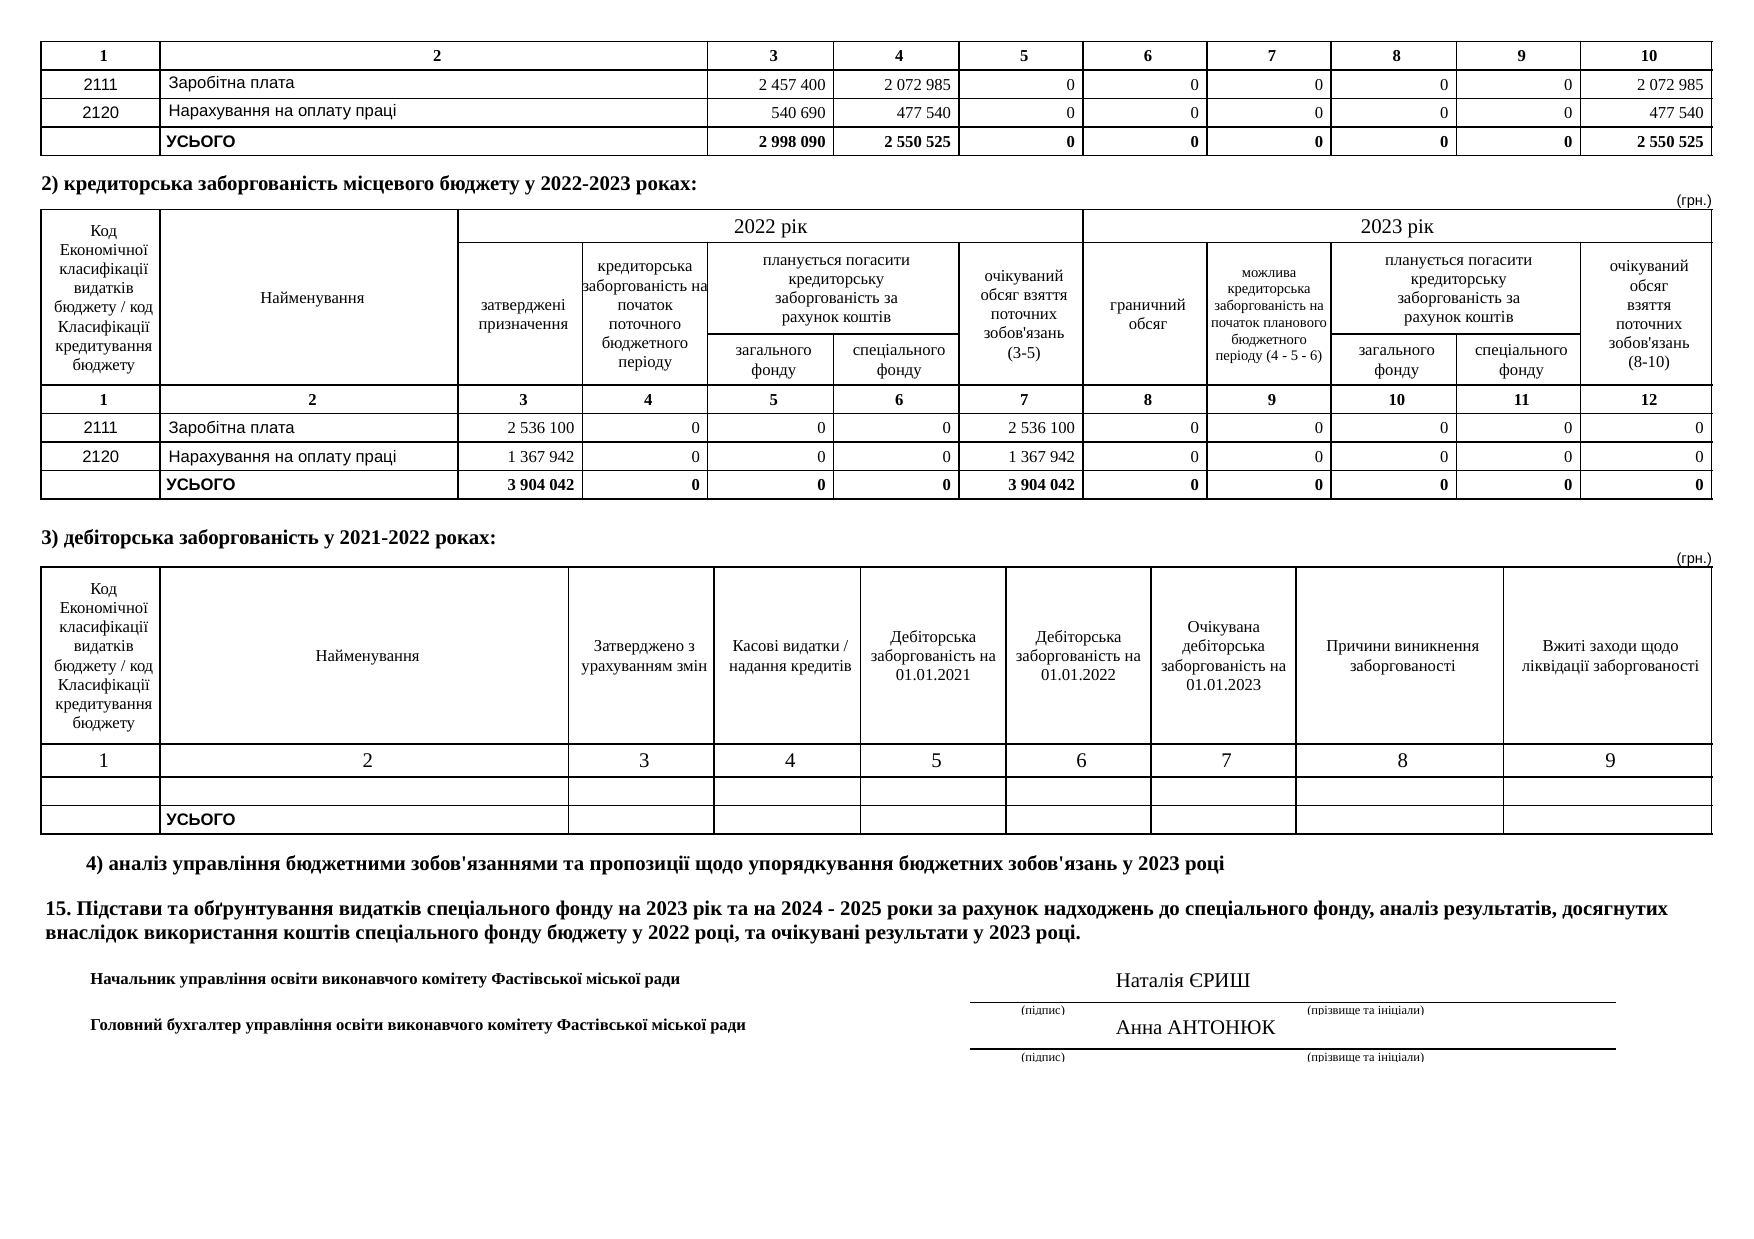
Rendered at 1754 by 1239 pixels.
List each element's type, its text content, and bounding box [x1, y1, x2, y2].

table_header [1083, 0, 1151, 41]
table_cell 0 [1208, 99, 1330, 126]
table_cell 0 [1084, 128, 1206, 155]
table_cell [45, 1015, 90, 1048]
table_cell [0, 896, 41, 964]
table_cell [1712, 441, 1716, 470]
table_cell 3 904 042 [960, 471, 1082, 498]
table_cell 0 [583, 471, 707, 498]
table_cell 5 [708, 386, 833, 413]
table_cell [1083, 508, 1151, 517]
table_cell 0 [1208, 128, 1330, 155]
table_cell [569, 778, 713, 804]
table_cell [1712, 155, 1716, 209]
table_cell 1 [42, 745, 159, 776]
table_cell [1716, 843, 1753, 883]
table_cell 0 [1332, 128, 1456, 155]
table_cell 0 [1457, 443, 1580, 470]
table_cell [1716, 964, 1753, 1136]
table_cell [1296, 508, 1331, 517]
table_cell [569, 806, 713, 833]
table_cell [1716, 884, 1753, 896]
table_cell [1503, 500, 1580, 508]
table_cell [1580, 508, 1707, 517]
table_cell (грн.) [1503, 517, 1712, 566]
table_cell [1716, 566, 1753, 743]
table_cell [861, 835, 959, 843]
table_cell 0 [1208, 443, 1330, 470]
table_cell [458, 508, 568, 517]
table_cell очікуваний обсяг взяття поточних зобов'язань (8-10) [1581, 243, 1711, 384]
table_cell [1006, 508, 1083, 517]
table_cell Анна АНТОНЮК [1116, 1015, 1616, 1048]
table_cell [833, 835, 861, 843]
table_cell 2 [161, 386, 457, 413]
table_cell [45, 500, 160, 508]
table_cell 11 [1457, 386, 1580, 413]
table_cell 0 [834, 471, 958, 498]
table_cell [0, 333, 40, 384]
table_cell [714, 508, 833, 517]
table_cell 2 [161, 745, 568, 776]
table_cell 3 904 042 [459, 471, 582, 498]
table_cell [1296, 835, 1331, 843]
table_cell Затверджено з урахуванням змін [569, 568, 713, 743]
table_header [959, 0, 1006, 41]
table_cell [41, 896, 45, 964]
table_cell 0 [1457, 471, 1580, 498]
table_cell очікуваний обсяг взяття поточних зобов'язань (3-5) [960, 243, 1082, 384]
table_cell кредиторська заборгованість на початок поточного бюджетного періоду [583, 243, 707, 384]
table_cell 3 [459, 386, 582, 413]
table_cell 7 [1208, 42, 1330, 69]
table_cell 2111 [42, 71, 159, 98]
table_cell 0 [708, 443, 833, 470]
table_cell 0 [1332, 443, 1456, 470]
table_header [1616, 969, 1716, 1001]
table_cell [0, 384, 40, 413]
table_cell 2023 рік [1084, 210, 1711, 242]
table_header [45, 969, 90, 1001]
table_cell [0, 41, 40, 69]
table_cell 9 [1457, 42, 1580, 69]
table_cell [1716, 776, 1753, 804]
table_cell [1152, 806, 1295, 833]
table_cell 3 [708, 42, 833, 69]
table_cell [161, 778, 568, 804]
table_cell 10 [1581, 42, 1711, 69]
table_cell [1297, 806, 1503, 833]
table_cell [1616, 1001, 1716, 1015]
table_cell [715, 778, 860, 804]
table_cell 2 457 400 [708, 71, 833, 98]
table_cell [1712, 126, 1716, 155]
table_cell 4 [583, 386, 707, 413]
table_cell 0 [1581, 471, 1711, 498]
table_cell [45, 884, 1716, 896]
table_cell Заробітна плата [161, 414, 457, 441]
table_cell 1 [42, 386, 159, 413]
table_cell 1 [42, 42, 159, 69]
table_cell [0, 884, 41, 896]
table_cell [1712, 333, 1716, 384]
table_cell 2120 [42, 99, 159, 126]
table_cell [1504, 806, 1711, 833]
table_cell [833, 500, 861, 508]
table_cell [1151, 508, 1207, 517]
table_cell 0 [1084, 414, 1206, 441]
table_cell 5 [960, 42, 1082, 69]
table_cell Найменування [161, 210, 457, 384]
table_cell [959, 835, 1006, 843]
table_cell 2 [161, 42, 707, 69]
table_cell [1331, 835, 1456, 843]
table_cell [1007, 806, 1150, 833]
table_cell (підпис) [970, 1003, 1116, 1015]
table_cell [1616, 1048, 1716, 1062]
table_cell [0, 964, 41, 1136]
table_cell [715, 806, 860, 833]
table_header [1716, 0, 1753, 41]
table_cell [1716, 155, 1753, 209]
table_cell [582, 500, 708, 508]
table_cell [1456, 835, 1503, 843]
table_cell [1716, 413, 1753, 441]
table_cell [970, 1015, 1116, 1048]
table_cell 2 550 525 [1581, 128, 1711, 155]
table_cell [1716, 896, 1753, 964]
table_cell 0 [1084, 471, 1206, 498]
table_cell 8 [1084, 386, 1206, 413]
table_cell [42, 471, 159, 498]
table_cell 0 [708, 414, 833, 441]
table_cell [41, 964, 45, 1136]
table_cell УСЬОГО [161, 128, 707, 155]
table_cell УСЬОГО [161, 806, 568, 833]
table_cell 0 [1084, 99, 1206, 126]
table_cell 0 [1332, 71, 1456, 98]
table_header [1006, 0, 1083, 41]
table_cell [1716, 517, 1753, 566]
table_cell [1151, 500, 1207, 508]
table_cell [1712, 743, 1716, 776]
table_cell Причини виникнення заборгованості [1297, 568, 1503, 743]
table_cell 0 [960, 128, 1082, 155]
table_cell Нарахування на оплату праці [161, 443, 457, 470]
table_cell [0, 843, 41, 883]
table_cell [1083, 500, 1151, 508]
table_cell [1504, 778, 1711, 804]
table_cell [0, 508, 41, 517]
table_cell 0 [1457, 71, 1580, 98]
table_cell [708, 835, 714, 843]
table_cell [1716, 384, 1753, 413]
table_cell [861, 778, 1005, 804]
table_header [1580, 0, 1707, 41]
table_cell [1006, 500, 1083, 508]
table_cell 0 [960, 99, 1082, 126]
table_cell 9 [1504, 745, 1711, 776]
table_cell [0, 776, 40, 804]
table_header [1456, 0, 1503, 41]
table_header [1151, 0, 1207, 41]
table_cell (підпис) [970, 1050, 1116, 1062]
table_cell [582, 508, 708, 517]
table_cell 2 550 525 [834, 128, 958, 155]
table_cell 12 [1581, 386, 1711, 413]
table_header [861, 0, 959, 41]
table_cell [0, 413, 40, 441]
table_cell [42, 778, 159, 804]
table_cell Дебіторська заборгованість на 01.01.2021 [861, 568, 1005, 743]
table_header [582, 0, 708, 41]
table_cell [1716, 209, 1753, 242]
table_cell [959, 508, 1006, 517]
table_cell 0 [1084, 443, 1206, 470]
table_cell 0 [1208, 414, 1330, 441]
table_cell 0 [834, 443, 958, 470]
table_cell Найменування [161, 568, 568, 743]
table_cell 2 072 985 [834, 71, 958, 98]
table_cell [1712, 69, 1716, 98]
table_cell 0 [1457, 414, 1580, 441]
table_cell [1712, 517, 1716, 566]
table_cell 0 [960, 71, 1082, 98]
table_cell Касові видатки / надання кредитів [715, 568, 860, 743]
table_cell 2022 рік [459, 210, 1082, 242]
table_cell 8 [1332, 42, 1456, 69]
table_cell [1712, 470, 1716, 498]
table_header [1207, 0, 1296, 41]
table_cell 10 [1332, 386, 1456, 413]
table_cell [0, 209, 40, 242]
table_cell загального фонду [708, 335, 833, 384]
table_cell 6 [1084, 42, 1206, 69]
table_cell [41, 843, 45, 883]
table_cell (прізвище та ініціали) [1116, 1050, 1616, 1062]
table_cell [1456, 508, 1503, 517]
table_cell 4) аналіз управління бюджетними зобов'язаннями та пропозиції щодо упорядкування бюджетних зобов'язань у 2023 році [45, 843, 1716, 883]
table_header [160, 0, 458, 41]
table_cell [959, 500, 1006, 508]
table_cell [1716, 69, 1753, 98]
table_cell спеціального фонду [834, 335, 958, 384]
table_cell [569, 508, 582, 517]
table_cell 2 998 090 [708, 128, 833, 155]
table_cell [1456, 500, 1503, 508]
table_cell [1296, 500, 1331, 508]
table_cell [714, 500, 833, 508]
table_cell [1151, 835, 1207, 843]
table_cell [1716, 242, 1753, 333]
table_cell [458, 500, 568, 508]
table_header [1331, 0, 1456, 41]
table_cell [1716, 98, 1753, 126]
table_cell 7 [960, 386, 1082, 413]
table_cell [45, 1001, 90, 1015]
table_cell [708, 508, 714, 517]
table_cell [1716, 508, 1753, 517]
table_header [714, 0, 833, 41]
table_cell Головний бухгалтер управління освіти виконавчого комітету Фастівської міської ради [90, 1015, 970, 1062]
table_cell 3) дебіторська заборгованість у 2021-2022 роках: [41, 517, 1503, 566]
table_cell спеціального фонду [1457, 335, 1580, 384]
table_cell 0 [1084, 71, 1206, 98]
table_cell [458, 835, 568, 843]
table_cell 9 [1208, 386, 1330, 413]
table_cell загального фонду [1332, 335, 1456, 384]
table_cell планується погасити кредиторську заборгованість за рахунок коштів [1332, 243, 1580, 333]
table_cell 0 [1457, 99, 1580, 126]
table_header [1296, 0, 1331, 41]
table_cell [1331, 508, 1456, 517]
table_cell [1716, 833, 1753, 843]
table_cell [42, 806, 159, 833]
table_header Наталія ЄРИШ [1116, 969, 1616, 1001]
table_header [1712, 0, 1716, 41]
table_cell [1616, 1015, 1716, 1048]
table_cell [0, 498, 41, 508]
table_cell [1207, 835, 1296, 843]
table_cell [0, 126, 40, 155]
table_cell затверджені призначення [459, 243, 582, 384]
table_cell планується погасити кредиторську заборгованість за рахунок коштів [708, 243, 958, 333]
table_cell 4 [834, 42, 958, 69]
table_cell [160, 500, 458, 508]
table_cell 2111 [42, 414, 159, 441]
table_cell [1006, 835, 1083, 843]
table_header [708, 0, 714, 41]
table_cell 540 690 [708, 99, 833, 126]
table_cell [45, 508, 160, 517]
table_cell [1580, 500, 1707, 508]
table_cell 0 [1208, 71, 1330, 98]
table_cell Очікувана дебіторська заборгованість на 01.01.2023 [1152, 568, 1295, 743]
table_cell (прізвище та ініціали) [1116, 1003, 1616, 1015]
table_cell [569, 500, 582, 508]
table_cell (грн.) [1580, 156, 1712, 209]
table_cell [1580, 835, 1707, 843]
table_header [0, 0, 41, 41]
table_cell [1712, 41, 1716, 69]
table_cell [0, 805, 40, 833]
table_cell [0, 833, 41, 843]
table_cell [1331, 500, 1456, 508]
table_cell 0 [1581, 414, 1711, 441]
table_cell 0 [1457, 128, 1580, 155]
table_cell [45, 964, 1716, 969]
table_cell [1007, 778, 1150, 804]
table_cell [1716, 41, 1753, 69]
table_cell [160, 835, 458, 843]
table_cell [1712, 805, 1716, 833]
table_header [41, 0, 45, 41]
table_cell [41, 884, 45, 896]
table_cell [160, 508, 458, 517]
table_cell [1503, 508, 1580, 517]
table_cell Вжиті заходи щодо ліквідації заборгованості [1504, 568, 1711, 743]
table_cell [1712, 776, 1716, 804]
table_cell УСЬОГО [161, 471, 457, 498]
table_cell [1716, 441, 1753, 470]
table_cell [0, 242, 40, 333]
table_cell 0 [1208, 471, 1330, 498]
table_cell Код Економічної класифікації видатків бюджету / код Класифікації кредитування бюджету [42, 210, 159, 384]
table_cell [1297, 778, 1503, 804]
table_cell [0, 155, 41, 209]
table_cell Нарахування на оплату праці [161, 99, 707, 126]
table_cell 0 [1581, 443, 1711, 470]
table_cell 4 [715, 745, 860, 776]
table_cell 0 [1332, 471, 1456, 498]
table_cell [0, 98, 40, 126]
table_cell 8 [1297, 745, 1503, 776]
table_cell [1712, 566, 1716, 743]
table_cell [861, 500, 959, 508]
table_cell 2120 [42, 443, 159, 470]
table_cell [1716, 333, 1753, 384]
table_cell 2 536 100 [960, 414, 1082, 441]
table_cell [0, 470, 40, 498]
table_cell [0, 566, 40, 743]
table_cell 1 367 942 [459, 443, 582, 470]
table_cell 1 367 942 [960, 443, 1082, 470]
table_cell 2 536 100 [459, 414, 582, 441]
table_cell [1152, 778, 1295, 804]
table_cell [1716, 805, 1753, 833]
table_cell [1503, 835, 1580, 843]
table_cell Дебіторська заборгованість на 01.01.2022 [1007, 568, 1150, 743]
table_cell [582, 835, 708, 843]
table_cell [45, 835, 160, 843]
table_cell [1712, 98, 1716, 126]
table_header [1503, 0, 1580, 41]
table_cell можлива кредиторська заборгованість на початок планового бюджетного періоду (4 - 5 - 6) [1208, 243, 1330, 384]
table_cell [1083, 835, 1151, 843]
table_cell [1712, 209, 1716, 242]
table_cell 3 [569, 745, 713, 776]
table_cell 0 [1332, 99, 1456, 126]
table_cell 7 [1152, 745, 1295, 776]
table_cell 6 [1007, 745, 1150, 776]
table_cell 6 [834, 386, 958, 413]
table_cell [1712, 413, 1716, 441]
table_header [458, 0, 568, 41]
table_cell [861, 508, 959, 517]
table_cell [1207, 500, 1296, 508]
table_cell [833, 508, 861, 517]
table_header Начальник управління освіти виконавчого комітету Фастівської міської ради [90, 969, 970, 1015]
table_cell 5 [861, 745, 1005, 776]
table_header [1708, 0, 1712, 41]
table_header [45, 0, 160, 41]
table_cell граничний обсяг [1084, 243, 1206, 384]
table_header [833, 0, 861, 41]
table_cell 0 [1332, 414, 1456, 441]
table_cell [1716, 743, 1753, 776]
table_header [970, 969, 1116, 1001]
table_header [569, 0, 582, 41]
table_cell [45, 1048, 90, 1062]
table_cell 15. Підстави та обґрунтування видатків спеціального фонду на 2023 рік та на 2024 - 2025 роки за рахунок надходжень до спеціального фонду, аналіз результатів, досягнутих внаслідок використання коштів спеціального фонду бюджету у 2022 році, та очікувані результати у 2023 році. [45, 896, 1716, 964]
table_cell [1712, 498, 1716, 508]
table_cell [0, 517, 41, 566]
table_cell [1712, 242, 1716, 333]
table_cell [42, 128, 159, 155]
table_cell 2) кредиторська заборгованість місцевого бюджету у 2022-2023 роках: [41, 156, 1580, 209]
table_cell Код Економічної класифікації видатків бюджету / код Класифікації кредитування бюджету [42, 568, 159, 743]
table_cell 0 [834, 414, 958, 441]
table_cell [45, 1062, 1716, 1136]
table_cell [569, 835, 582, 843]
table_cell [1712, 384, 1716, 413]
table_cell 477 540 [1581, 99, 1711, 126]
table_cell [861, 806, 1005, 833]
table_cell [1716, 126, 1753, 155]
table_cell Заробітна плата [161, 71, 707, 98]
table_cell [1712, 833, 1716, 843]
table_cell 2 072 985 [1581, 71, 1711, 98]
table_cell 0 [583, 414, 707, 441]
table_cell [1716, 498, 1753, 508]
table_cell [714, 835, 833, 843]
table_cell [0, 441, 40, 470]
table_cell [0, 69, 40, 98]
table_cell [0, 743, 40, 776]
table_cell [1716, 470, 1753, 498]
table_cell [708, 500, 714, 508]
table_cell 0 [708, 471, 833, 498]
table_cell 0 [583, 443, 707, 470]
table_cell 477 540 [834, 99, 958, 126]
table_cell [1207, 508, 1296, 517]
